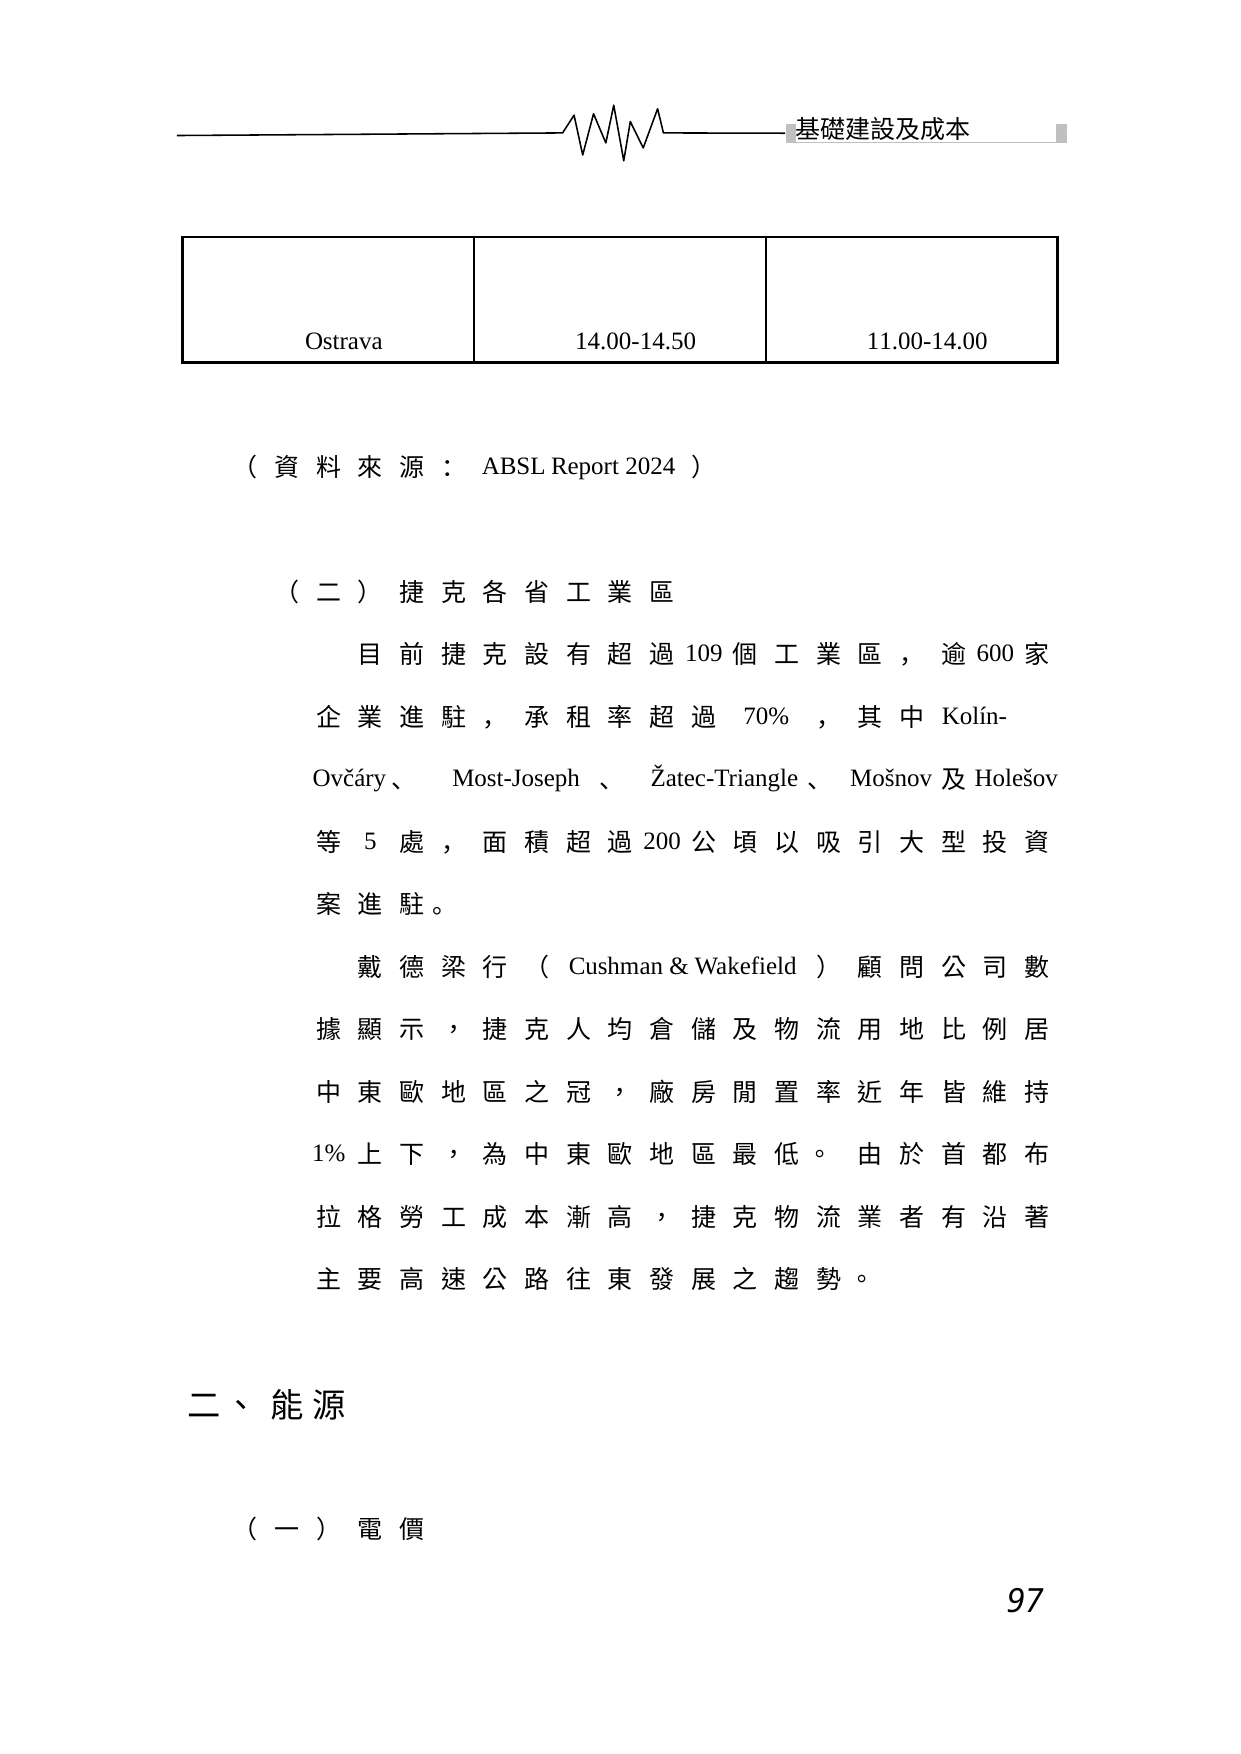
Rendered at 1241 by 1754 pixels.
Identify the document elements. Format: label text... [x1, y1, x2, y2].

text （資料來源：ABSL Report 2024） [195, 424, 1045, 486]
text 目前捷克設有超過109個工業區，逾600家企業進駐，承租率超過70%，其中Kolín-Ovčáry、Most-Joseph、Žatec-Triangle、Mošnov及Holešov等5處，面積超過200公頃以吸引大型投資案進駐。 [281, 611, 1058, 924]
text （一）電價 [207, 1486, 1058, 1549]
table_cell 11.00-14.00 [767, 238, 1056, 361]
text （二）捷克各省工業區 [183, 549, 1058, 611]
table_cell 14.00-14.50 [475, 238, 765, 361]
text 二、能源 [183, 1361, 1058, 1424]
table_cell Ostrava [184, 238, 473, 361]
text 戴德梁行（Cushman & Wakefield）顧問公司數據顯示，捷克人均倉儲及物流用地比例居中東歐地區之冠，廠房閒置率近年皆維持1%上下，為中東歐地區最低。由於首都布拉格勞工成本漸高，捷克物流業者有沿著主要高速公路往東發展之趨勢。 [281, 924, 1058, 1299]
